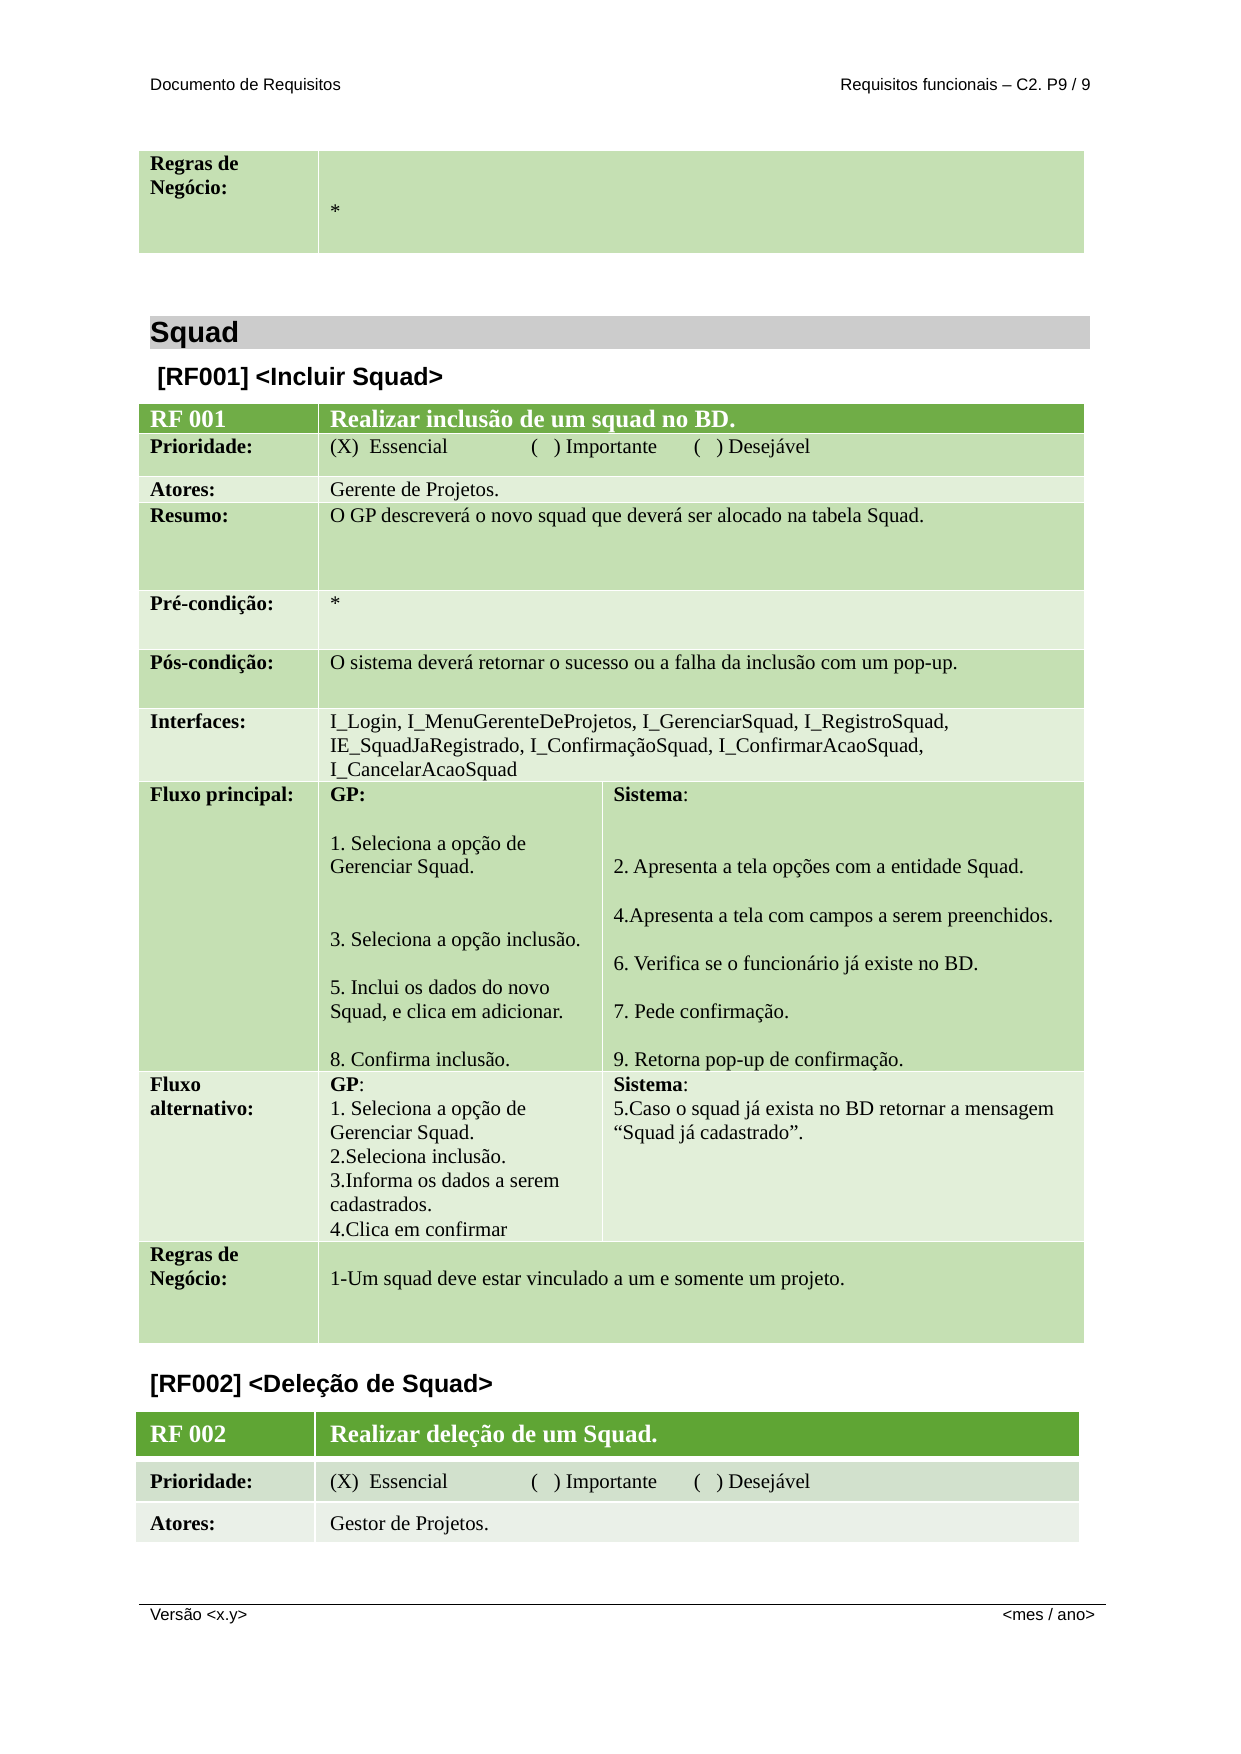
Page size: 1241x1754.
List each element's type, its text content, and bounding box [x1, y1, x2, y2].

table_cell Resumo: [139, 503, 318, 590]
table_cell Sistema: 2. Apresenta a tela opções com a entidade Squad. 4.Apresenta a tela com campos a serem preenchidos. 6. Verifica se o funcionário já existe no BD. 7. Pede confirmação. 9. Retorna pop-up de confirmação. [603, 782, 1084, 1071]
table_cell Gerente de Projetos. [319, 477, 1084, 502]
table_cell * [319, 591, 1084, 649]
table_header Realizar inclusão de um squad no BD. [319, 404, 1084, 433]
table_cell I_Login, I_MenuGerenteDeProjetos, I_GerenciarSquad, I_RegistroSquad, IE_SquadJaRegistrado, I_ConfirmaçãoSquad, I_ConfirmarAcaoSquad, I_CancelarAcaoSquad [319, 709, 1084, 781]
table_cell Atores: [136, 1503, 314, 1542]
table_cell Prioridade: [136, 1462, 314, 1501]
table_cell Gestor de Projetos. [316, 1503, 1079, 1542]
table_cell 1-Um squad deve estar vinculado a um e somente um projeto. [319, 1242, 1084, 1343]
table_cell Fluxo principal: [139, 782, 318, 1071]
table_cell Fluxo alternativo: [139, 1072, 318, 1241]
table_cell O GP descreverá o novo squad que deverá ser alocado na tabela Squad. [319, 503, 1084, 590]
table_cell Pós-condição: [139, 650, 318, 708]
table_header RF 002 [136, 1412, 314, 1456]
table_cell (X) Essencial ( ) Importante ( ) Desejável [316, 1462, 1079, 1501]
table_header RF 001 [139, 404, 318, 433]
table_cell * [319, 151, 1084, 253]
text [RF001] <Incluir Squad> [150, 362, 1090, 390]
table_cell GP: 1. Seleciona a opção de Gerenciar Squad. 2.Seleciona inclusão. 3.Informa os dados a serem cadastrados. 4.Clica em confirmar [319, 1072, 602, 1241]
table_cell Regras de Negócio: [139, 151, 318, 253]
table_cell O sistema deverá retornar o sucesso ou a falha da inclusão com um pop-up. [319, 650, 1084, 708]
table_cell Prioridade: [139, 434, 318, 476]
subtitle Squad [150, 316, 1090, 349]
table_header Realizar deleção de um Squad. [316, 1412, 1079, 1456]
table_cell Regras de Negócio: [139, 1242, 318, 1343]
table_cell Pré-condição: [139, 591, 318, 649]
table_cell Interfaces: [139, 709, 318, 781]
table_cell Sistema: 5.Caso o squad já exista no BD retornar a mensagem “Squad já cadastrado”. [603, 1072, 1084, 1241]
table_cell Atores: [139, 477, 318, 502]
table_cell GP: 1. Seleciona a opção de Gerenciar Squad. 3. Seleciona a opção inclusão. 5. Inclui os dados do novo Squad, e clica em adicionar. 8. Confirma inclusão. [319, 782, 602, 1071]
table_cell (X) Essencial ( ) Importante ( ) Desejável [319, 434, 1084, 476]
text [RF002] <Deleção de Squad> [150, 1368, 1090, 1397]
